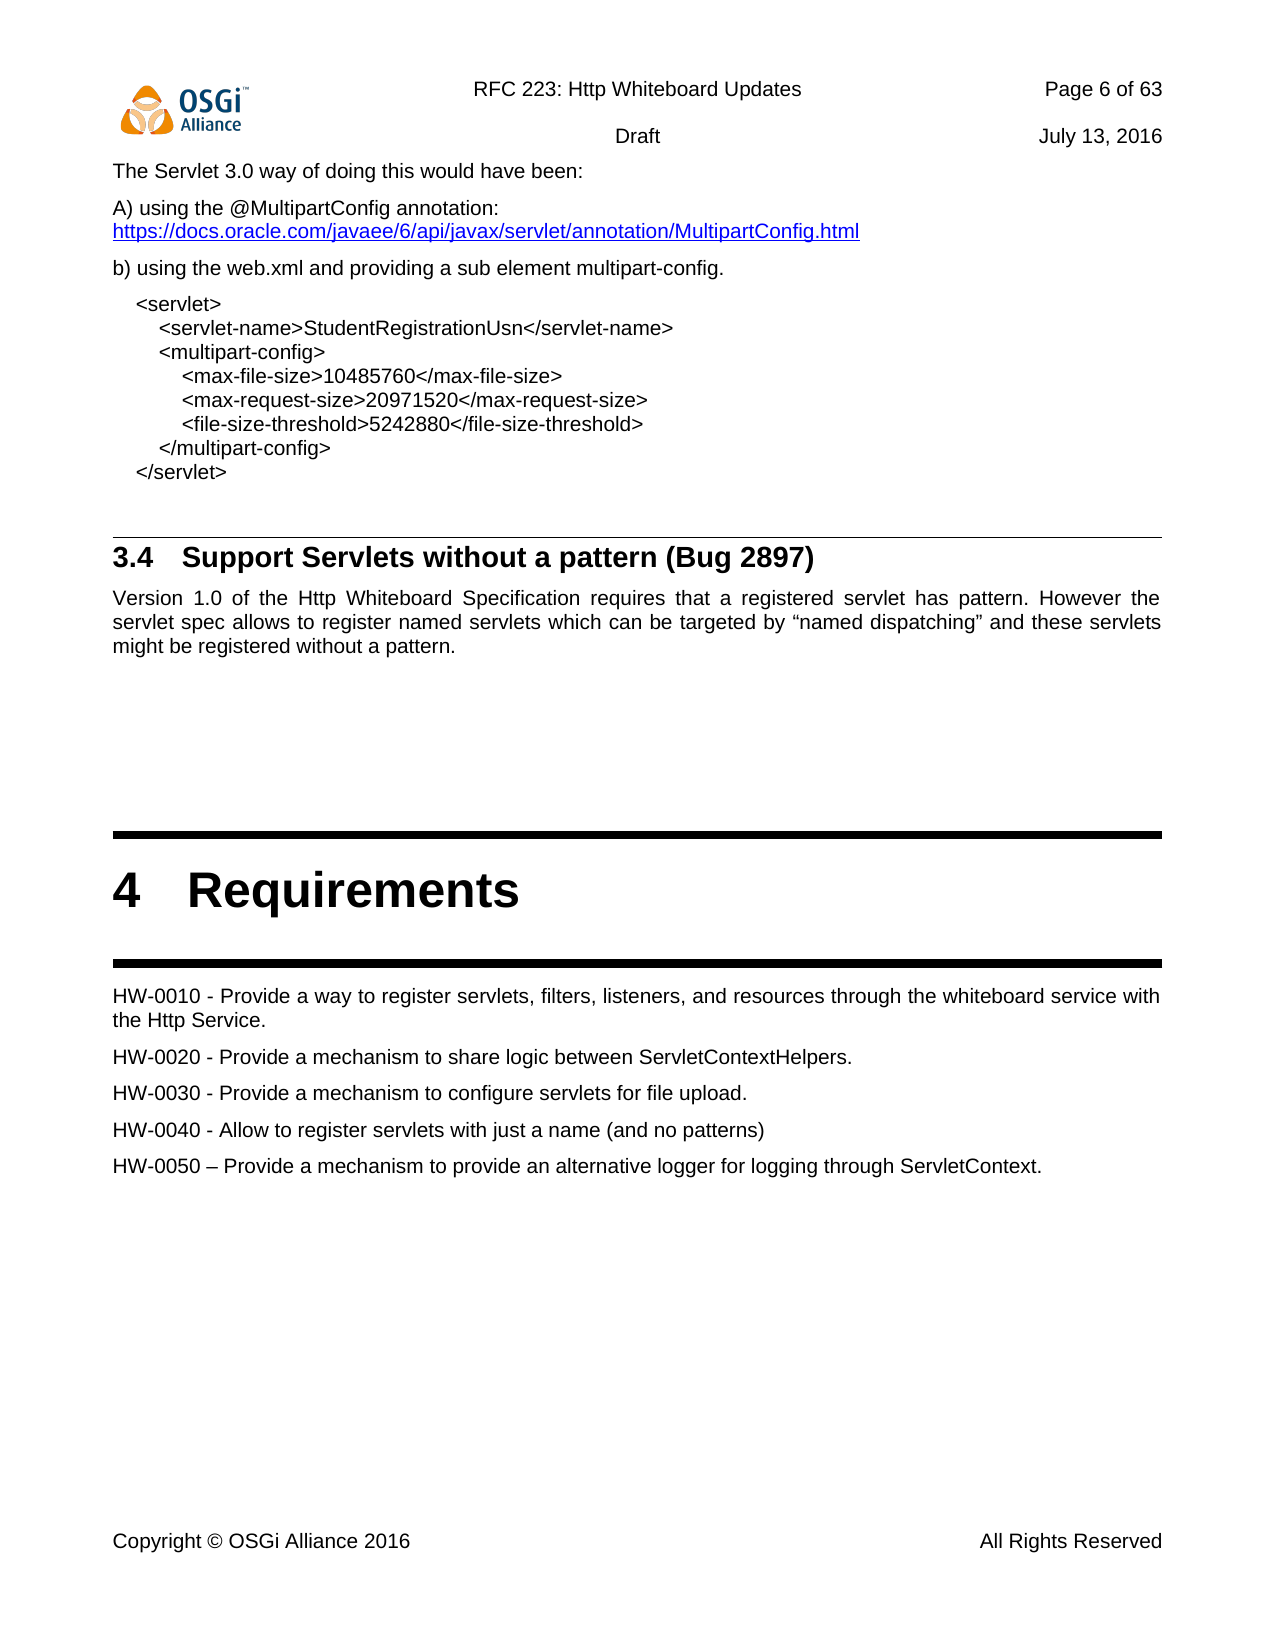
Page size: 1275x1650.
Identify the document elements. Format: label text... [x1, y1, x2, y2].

text The Servlet 3.0 way of doing this would have been: [112, 159, 1162, 183]
subtitle Requirements [112, 832, 1162, 968]
text <servlet> <servlet-name>StudentRegistrationUsn</servlet-name> <multipart-config> <max-file-size>10485760</max-file-size> <max-request-size>20971520</max-request-size> <file-size-threshold>5242880</file-size-threshold> </multipart-config> </servlet> [112, 292, 1162, 484]
picture [113, 78, 257, 142]
text HW-0050 – Provide a mechanism to provide an alternative logger for logging through ServletContext. [112, 1154, 1162, 1178]
text b) using the web.xml and providing a sub element multipart-config. [112, 256, 1162, 280]
text A) using the @MultipartConfig annotation: https://docs.oracle.com/javaee/6/api/javax/servlet/annotation/MultipartConfig.html [112, 195, 1162, 243]
text HW-0030 - Provide a mechanism to configure servlets for file upload. [112, 1081, 1162, 1105]
text HW-0010 - Provide a way to register servlets, filters, listeners, and resources through the whiteboard service with the Http Service. [112, 984, 1162, 1032]
text HW-0020 - Provide a mechanism to share logic between ServletContextHelpers. [112, 1045, 1162, 1069]
text Version 1.0 of the Http Whiteboard Specification requires that a registered servlet has pattern. However the servlet spec allows to register named servlets which can be targeted by “named dispatching” and these servlets might be registered without a pattern. [112, 586, 1162, 658]
subtitle Support Servlets without a pattern (Bug 2897) [112, 538, 1162, 574]
text HW-0040 - Allow to register servlets with just a name (and no patterns) [112, 1118, 1162, 1142]
